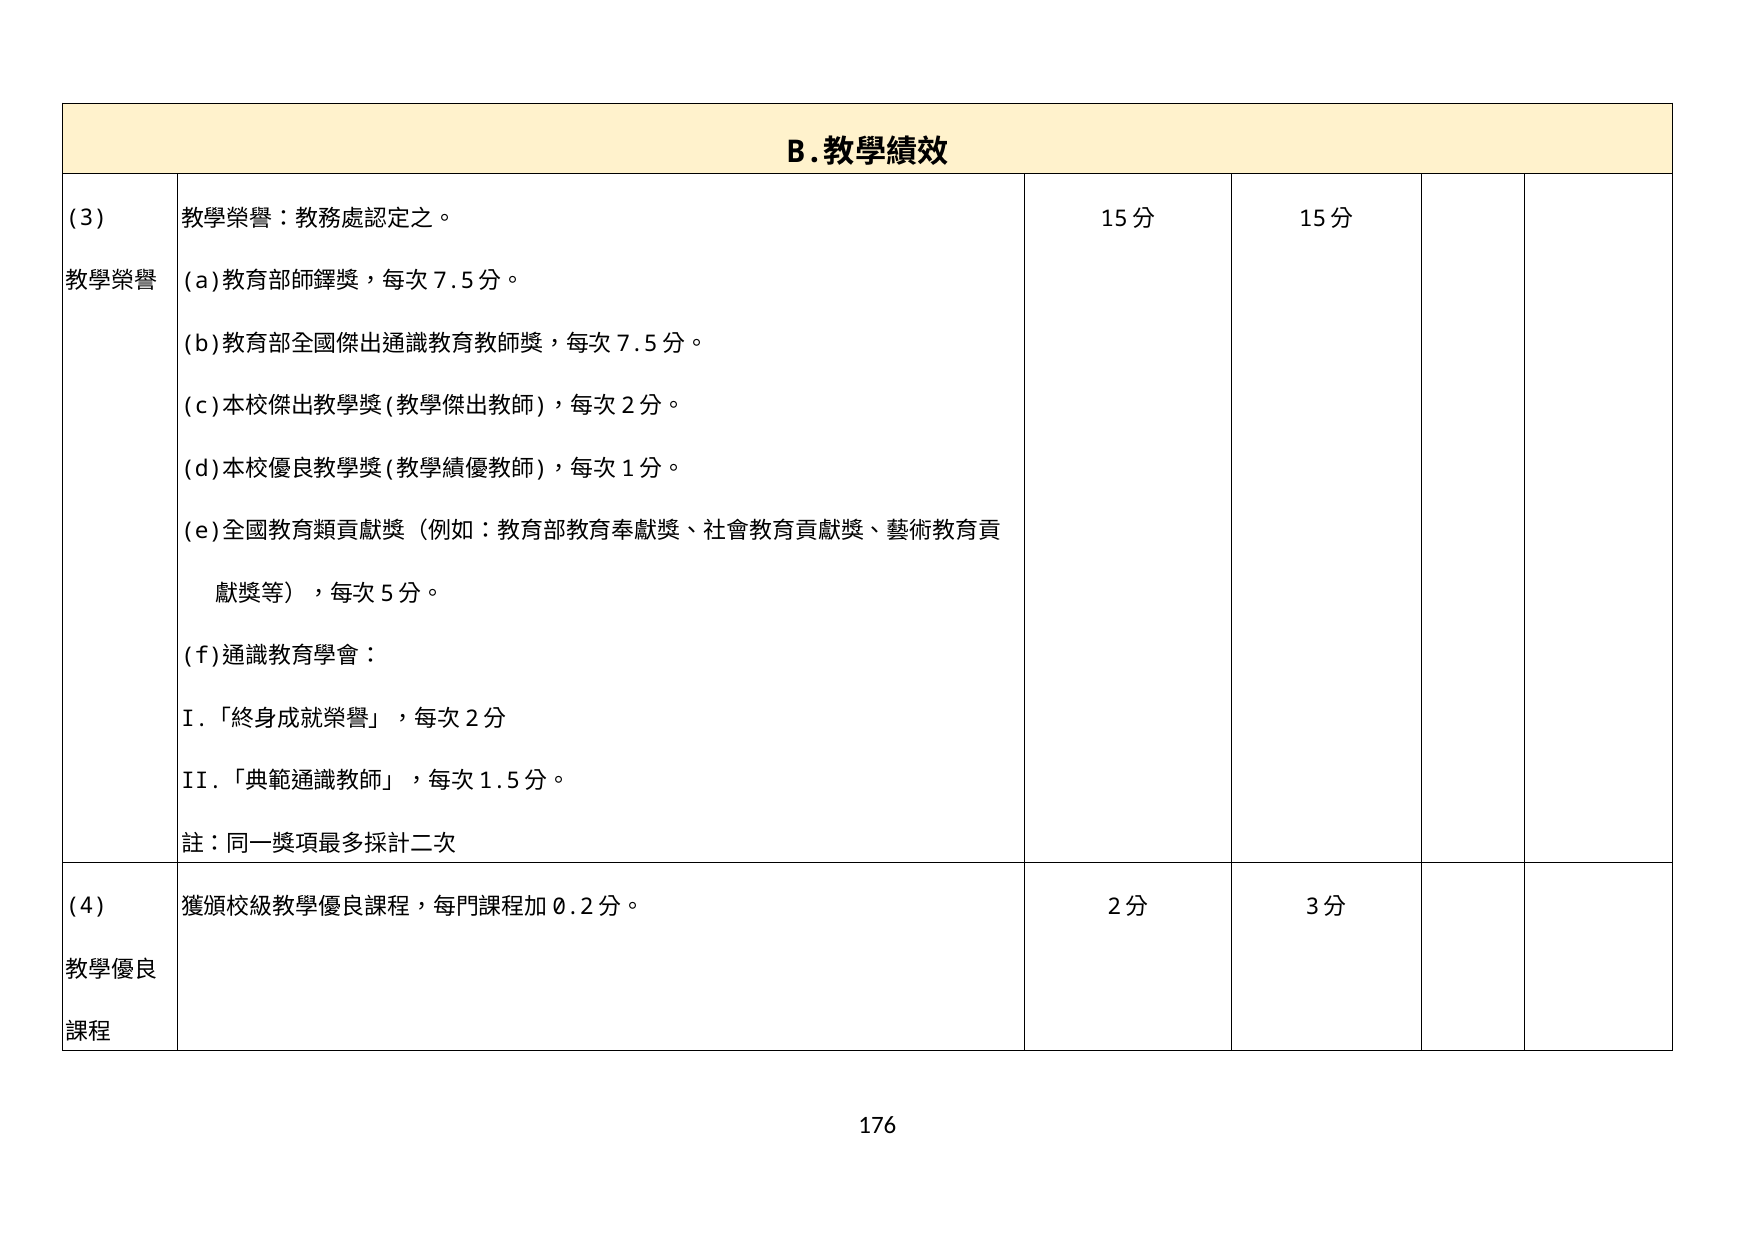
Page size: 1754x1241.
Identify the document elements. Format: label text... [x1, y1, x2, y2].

table_cell (4) 教學優良課程 [63, 863, 177, 1050]
table_cell 15分 [1025, 174, 1231, 862]
table_cell 15分 [1232, 174, 1421, 862]
table_cell [1525, 863, 1672, 1050]
table_cell 教學榮譽：教務處認定之。 (a)教育部師鐸獎，每次7.5分。 (b)教育部全國傑出通識教育教師獎，每次7.5分。 (c)本校傑出教學獎(教學傑出教師)，每次2分。 (d)本校優良教學獎(教學績優教師)，每次1分。 (e)全國教育類貢獻獎（例如：教育部教育奉獻獎、社會教育貢獻獎、藝術教育貢獻獎等），每次5分。 (f)通識教育學會： I.「終身成就榮譽」，每次2分 II.「典範通識教師」，每次1.5分。 註：同一獎項最多採計二次 [178, 174, 1024, 862]
table_cell 獲頒校級教學優良課程，每門課程加0.2分。 [178, 863, 1024, 1050]
table_cell [1525, 174, 1672, 862]
table_cell 2分 [1025, 863, 1231, 1050]
table_cell 3分 [1232, 863, 1421, 1050]
table_header B.教學績效 [63, 104, 1672, 173]
table_cell (3) 教學榮譽 [63, 174, 177, 862]
table_cell [1422, 174, 1524, 862]
table_cell [1422, 863, 1524, 1050]
